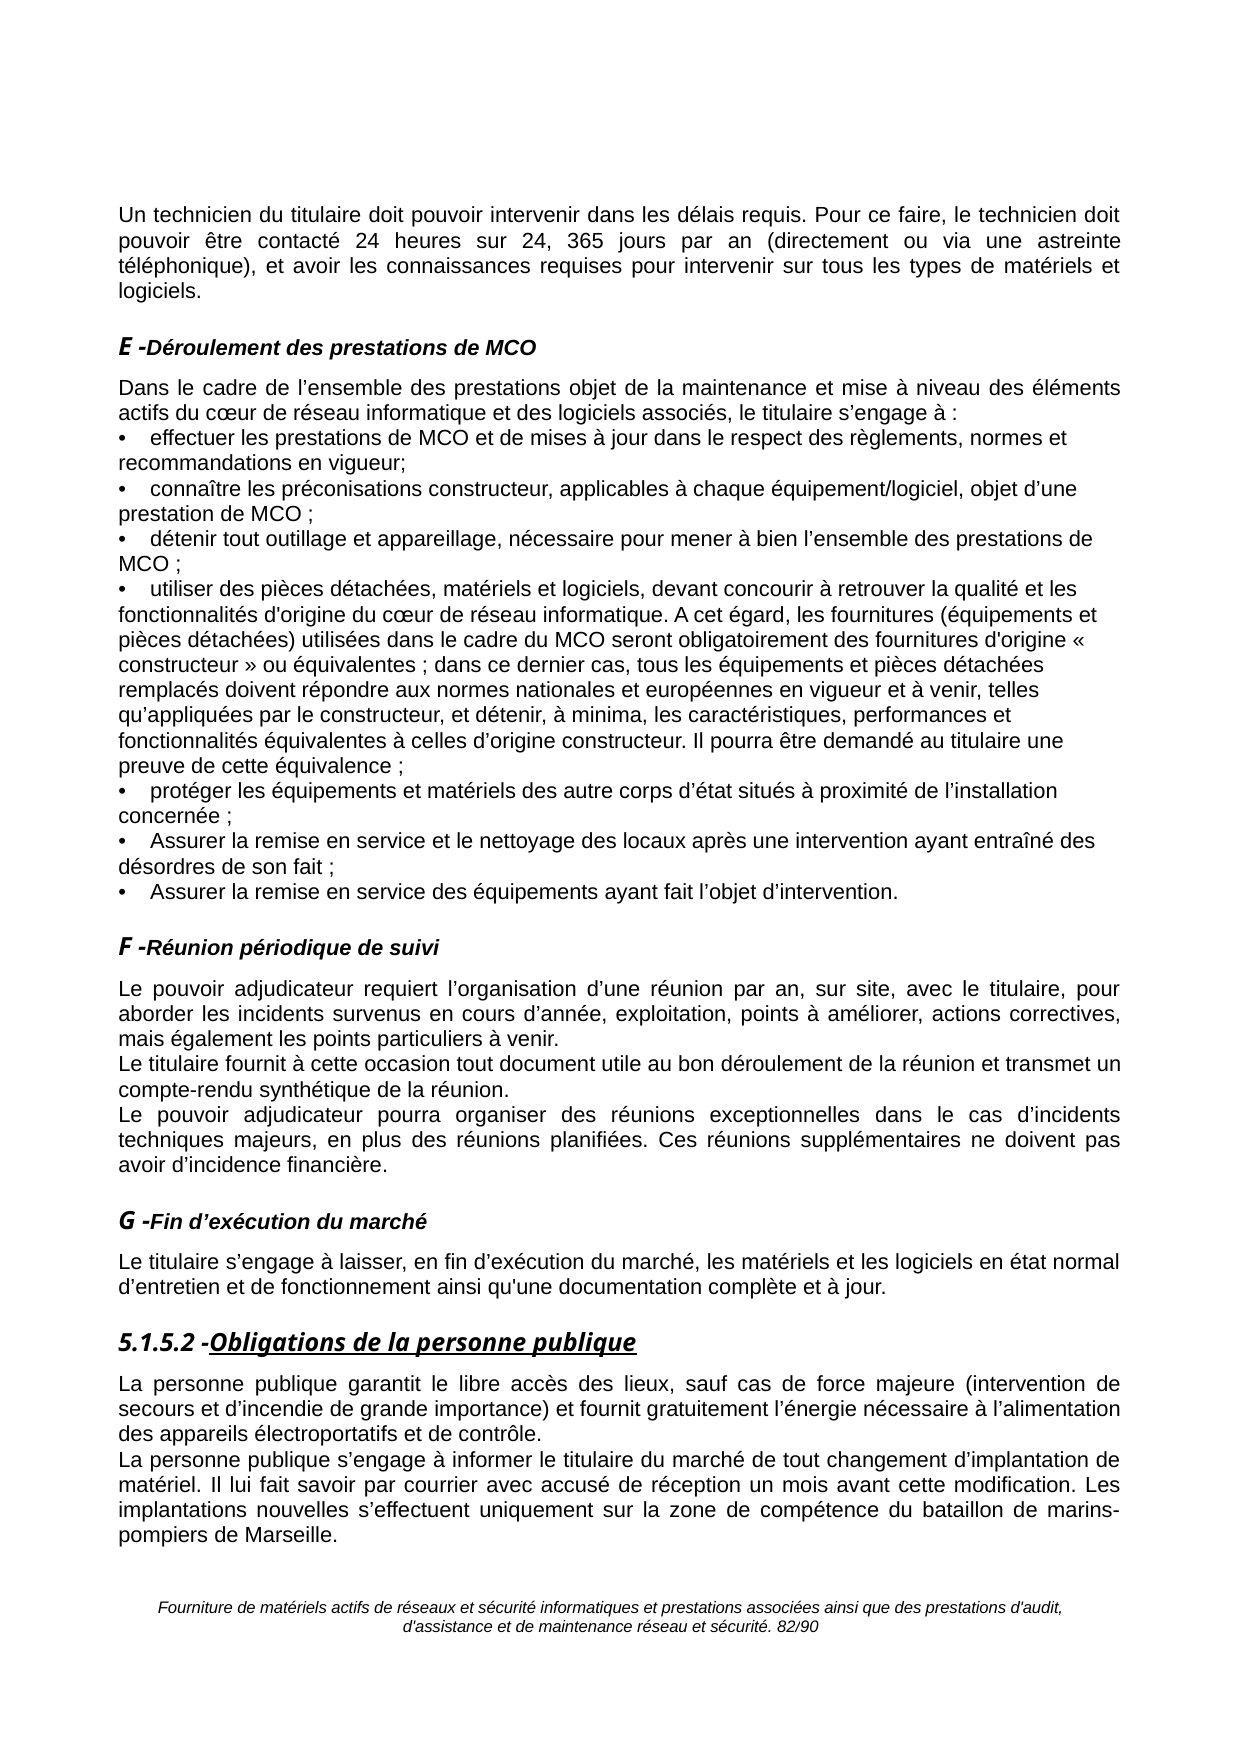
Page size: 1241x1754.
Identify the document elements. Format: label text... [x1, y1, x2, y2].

subtitle Réunion périodique de suivi [118, 929, 1122, 963]
subtitle Déroulement des prestations de MCO [118, 328, 1122, 362]
subtitle Fin d’exécution du marché [118, 1202, 1122, 1236]
subtitle Obligations de la personne publique [118, 1324, 1122, 1358]
text • Assurer la remise en service des équipements ayant fait l’objet d’intervention. [118, 879, 1122, 904]
text • détenir tout outillage et appareillage, nécessaire pour mener à bien l’ensemble des prestations de MCO ; [118, 526, 1122, 576]
text La personne publique s’engage à informer le titulaire du marché de tout changement d’implantation de matériel. Il lui fait savoir par courrier avec accusé de réception un mois avant cette modification. Les implantations nouvelles s’effectuent uniquement sur la zone de compétence du bataillon de marins-pompiers de Marseille. [118, 1446, 1122, 1547]
text • Assurer la remise en service et le nettoyage des locaux après une intervention ayant entraîné des désordres de son fait ; [118, 828, 1122, 879]
text • protéger les équipements et matériels des autre corps d’état situés à proximité de l’installation concernée ; [118, 778, 1122, 828]
text Le pouvoir adjudicateur requiert l’organisation d’une réunion par an, sur site, avec le titulaire, pour aborder les incidents survenus en cours d’année, exploitation, points à améliorer, actions correctives, mais également les points particuliers à venir. [118, 976, 1122, 1051]
text Le titulaire s’engage à laisser, en fin d’exécution du marché, les matériels et les logiciels en état normal d’entretien et de fonctionnement ainsi qu'une documentation complète et à jour. [118, 1249, 1122, 1299]
text La personne publique garantit le libre accès des lieux, sauf cas de force majeure (intervention de secours et d’incendie de grande importance) et fournit gratuitement l’énergie nécessaire à l’alimentation des appareils électroportatifs et de contrôle. [118, 1371, 1122, 1446]
text Un technicien du titulaire doit pouvoir intervenir dans les délais requis. Pour ce faire, le technicien doit pouvoir être contacté 24 heures sur 24, 365 jours par an (directement ou via une astreinte téléphonique), et avoir les connaissances requises pour intervenir sur tous les types de matériels et logiciels. [118, 202, 1122, 303]
text • connaître les préconisations constructeur, applicables à chaque équipement/logiciel, objet d’une prestation de MCO ; [118, 476, 1122, 526]
text Dans le cadre de l’ensemble des prestations objet de la maintenance et mise à niveau des éléments actifs du cœur de réseau informatique et des logiciels associés, le titulaire s’engage à : [118, 375, 1122, 425]
text • effectuer les prestations de MCO et de mises à jour dans le respect des règlements, normes et recommandations en vigueur; [118, 425, 1122, 476]
text • utiliser des pièces détachées, matériels et logiciels, devant concourir à retrouver la qualité et les fonctionnalités d'origine du cœur de réseau informatique. A cet égard, les fournitures (équipements et pièces détachées) utilisées dans le cadre du MCO seront obligatoirement des fournitures d'origine « constructeur » ou équivalentes ; dans ce dernier cas, tous les équipements et pièces détachées remplacés doivent répondre aux normes nationales et européennes en vigueur et à venir, telles qu’appliquées par le constructeur, et détenir, à minima, les caractéristiques, performances et fonctionnalités équivalentes à celles d’origine constructeur. Il pourra être demandé au titulaire une preuve de cette équivalence ; [118, 576, 1122, 778]
text Le pouvoir adjudicateur pourra organiser des réunions exceptionnelles dans le cas d’incidents techniques majeurs, en plus des réunions planifiées. Ces réunions supplémentaires ne doivent pas avoir d’incidence financière. [118, 1102, 1122, 1177]
text Le titulaire fournit à cette occasion tout document utile au bon déroulement de la réunion et transmet un compte-rendu synthétique de la réunion. [118, 1051, 1122, 1102]
